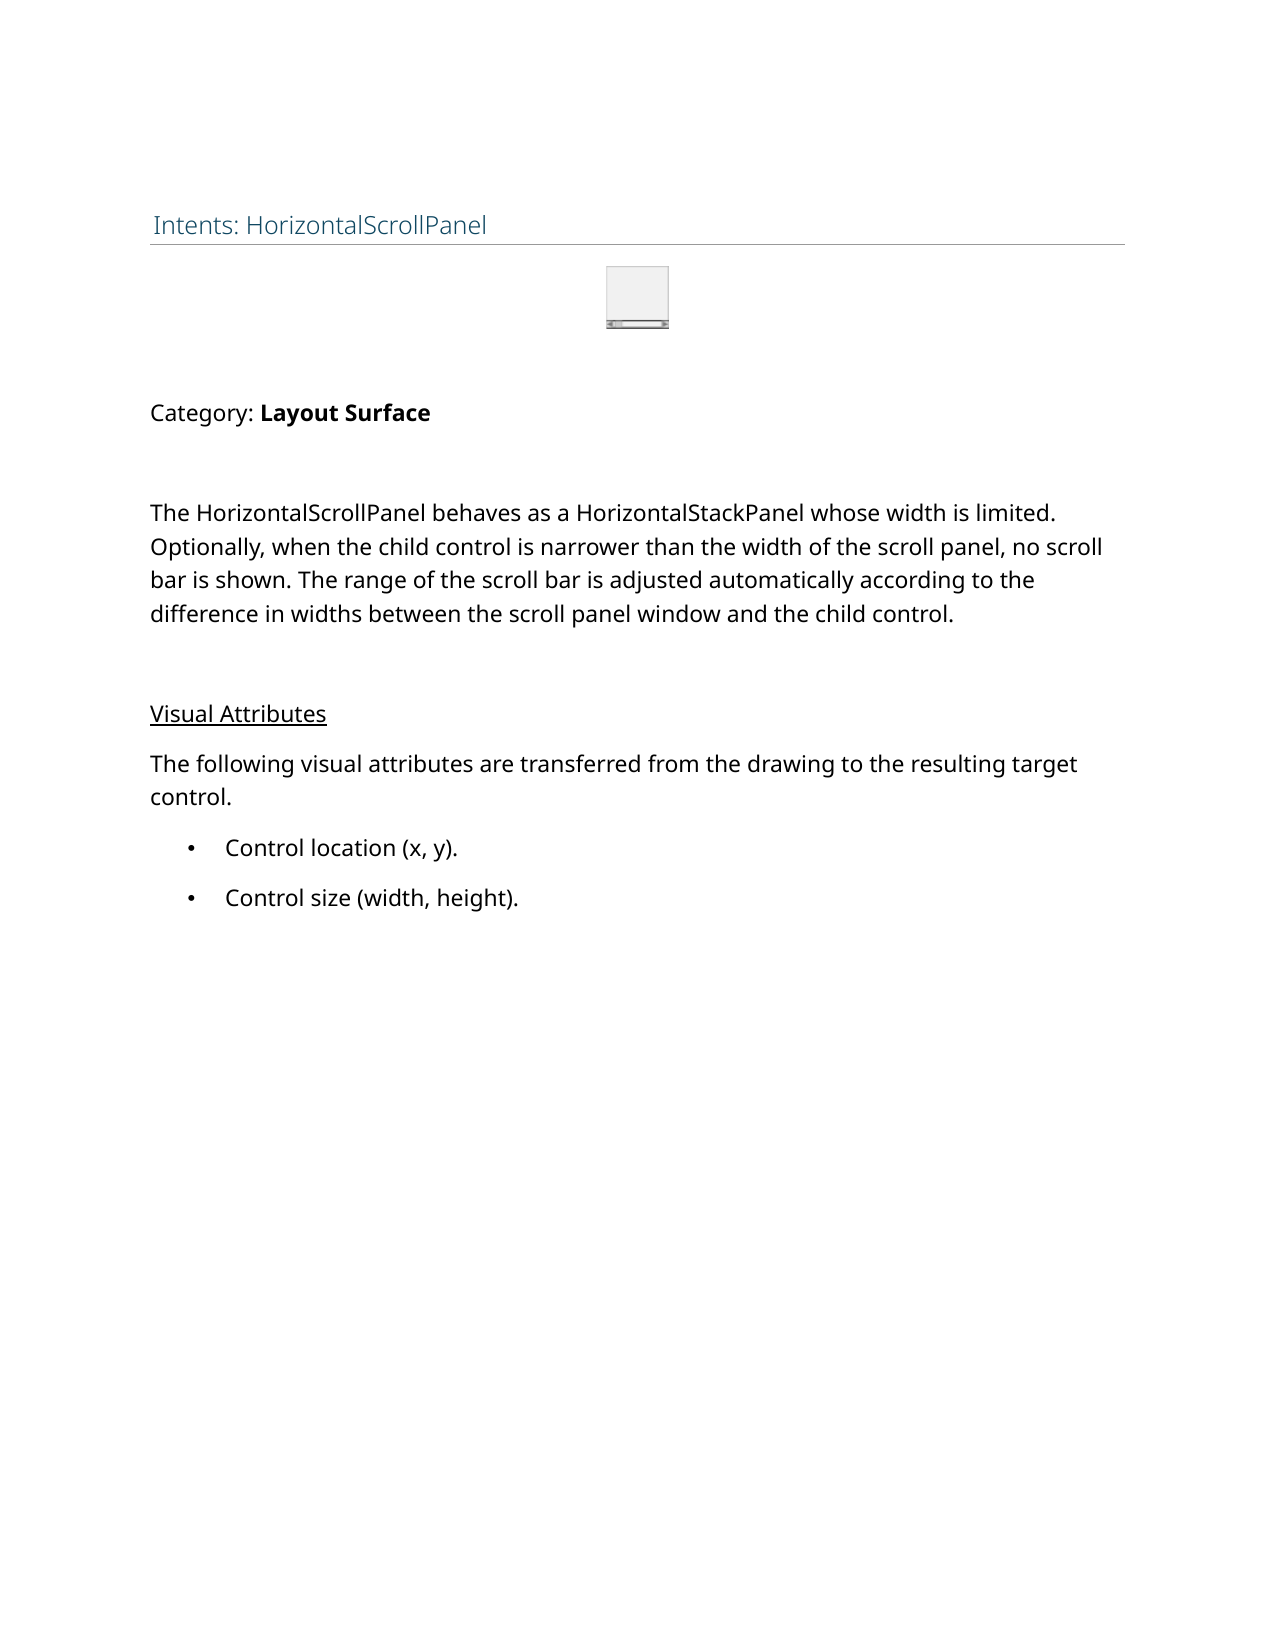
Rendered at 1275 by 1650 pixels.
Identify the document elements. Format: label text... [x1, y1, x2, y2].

text Category: Layout Surface [150, 397, 1125, 428]
text The following visual attributes are transferred from the drawing to the resulting target control. [150, 748, 1125, 813]
list Control size (width, height). [187, 882, 1125, 913]
list Control location (x, y). [187, 831, 1125, 863]
subtitle Intents: HorizontalScrollPanel [150, 204, 1125, 244]
text Visual Attributes [150, 698, 1125, 729]
text The HorizontalScrollPanel behaves as a HorizontalStackPanel whose width is limited. Optionally, when the child control is narrower than the width of the scroll panel, no scroll bar is shown. The range of the scroll bar is adjusted automatically according to the difference in widths between the scroll panel window and the child control. [150, 497, 1125, 629]
picture [606, 266, 669, 329]
